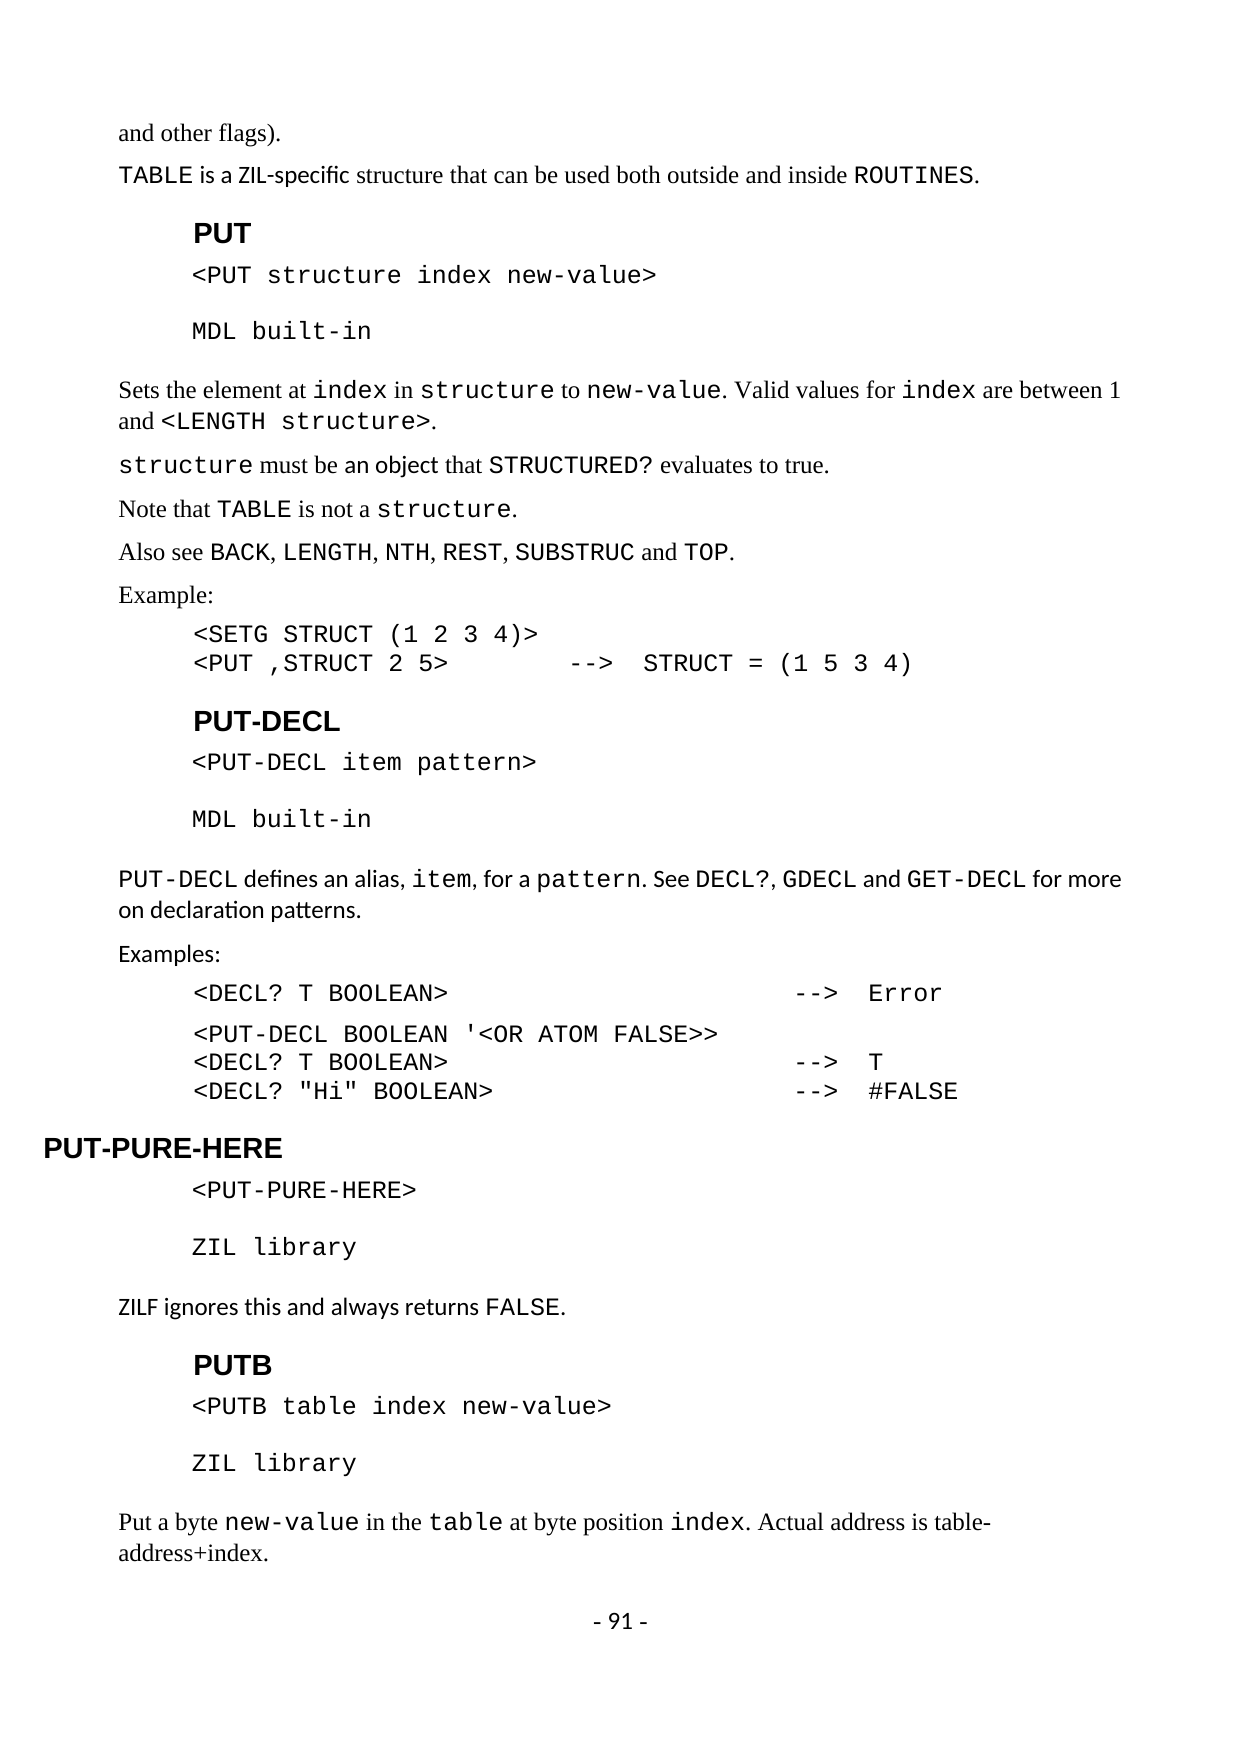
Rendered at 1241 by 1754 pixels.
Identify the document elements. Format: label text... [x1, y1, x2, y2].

text Also see BACK, LENGTH, NTH, REST, SUBSTRUC and TOP. [118, 537, 1122, 568]
text Note that TABLE is not a structure. [118, 494, 1122, 525]
subtitle PUTB [118, 1348, 1122, 1381]
text and other flags). [118, 118, 1122, 147]
subtitle PUT-PURE-HERE [43, 1132, 1122, 1165]
text MDL built-in [192, 319, 1122, 347]
text ZILF ignores this and always returns FALSE. [118, 1291, 1122, 1323]
text Sets the element at index in structure to new-value. Valid values for index are between 1 and <LENGTH structure>. [118, 376, 1122, 437]
text <DECL? T BOOLEAN> --> Error [118, 981, 1122, 1009]
text <PUTB table index new-value> [192, 1394, 1122, 1422]
text <PUT-PURE-HERE> [192, 1178, 1122, 1206]
text <PUT structure index new-value> [192, 262, 1122, 291]
text <PUT-DECL item pattern> MDL built-in [192, 749, 1122, 834]
text ZIL library [192, 1234, 1122, 1263]
subtitle PUT [118, 216, 1122, 250]
text Example: [118, 581, 1122, 609]
text TABLE is a ZIL-specific structure that can be used both outside and inside ROUTINES. [118, 159, 1122, 191]
text Put a byte new-value in the table at byte position index. Actual address is table-address+index. [118, 1507, 1122, 1567]
text Examples: [118, 938, 1122, 968]
text PUT-DECL defines an alias, item, for a pattern. See DECL?, GDECL and GET-DECL for more on declaration patterns. [118, 863, 1122, 925]
subtitle PUT-DECL [118, 703, 1122, 737]
text structure must be an object that STRUCTURED? evaluates to true. [118, 450, 1122, 481]
text <PUT-DECL BOOLEAN '<OR ATOM FALSE>> <DECL? T BOOLEAN> --> T <DECL? "Hi" BOOLEAN> --> #FALSE [118, 1022, 1122, 1107]
text ZIL library [192, 1450, 1122, 1479]
text <SETG STRUCT (1 2 3 4)> <PUT ,STRUCT 2 5> --> STRUCT = (1 5 3 4) [118, 622, 1122, 678]
